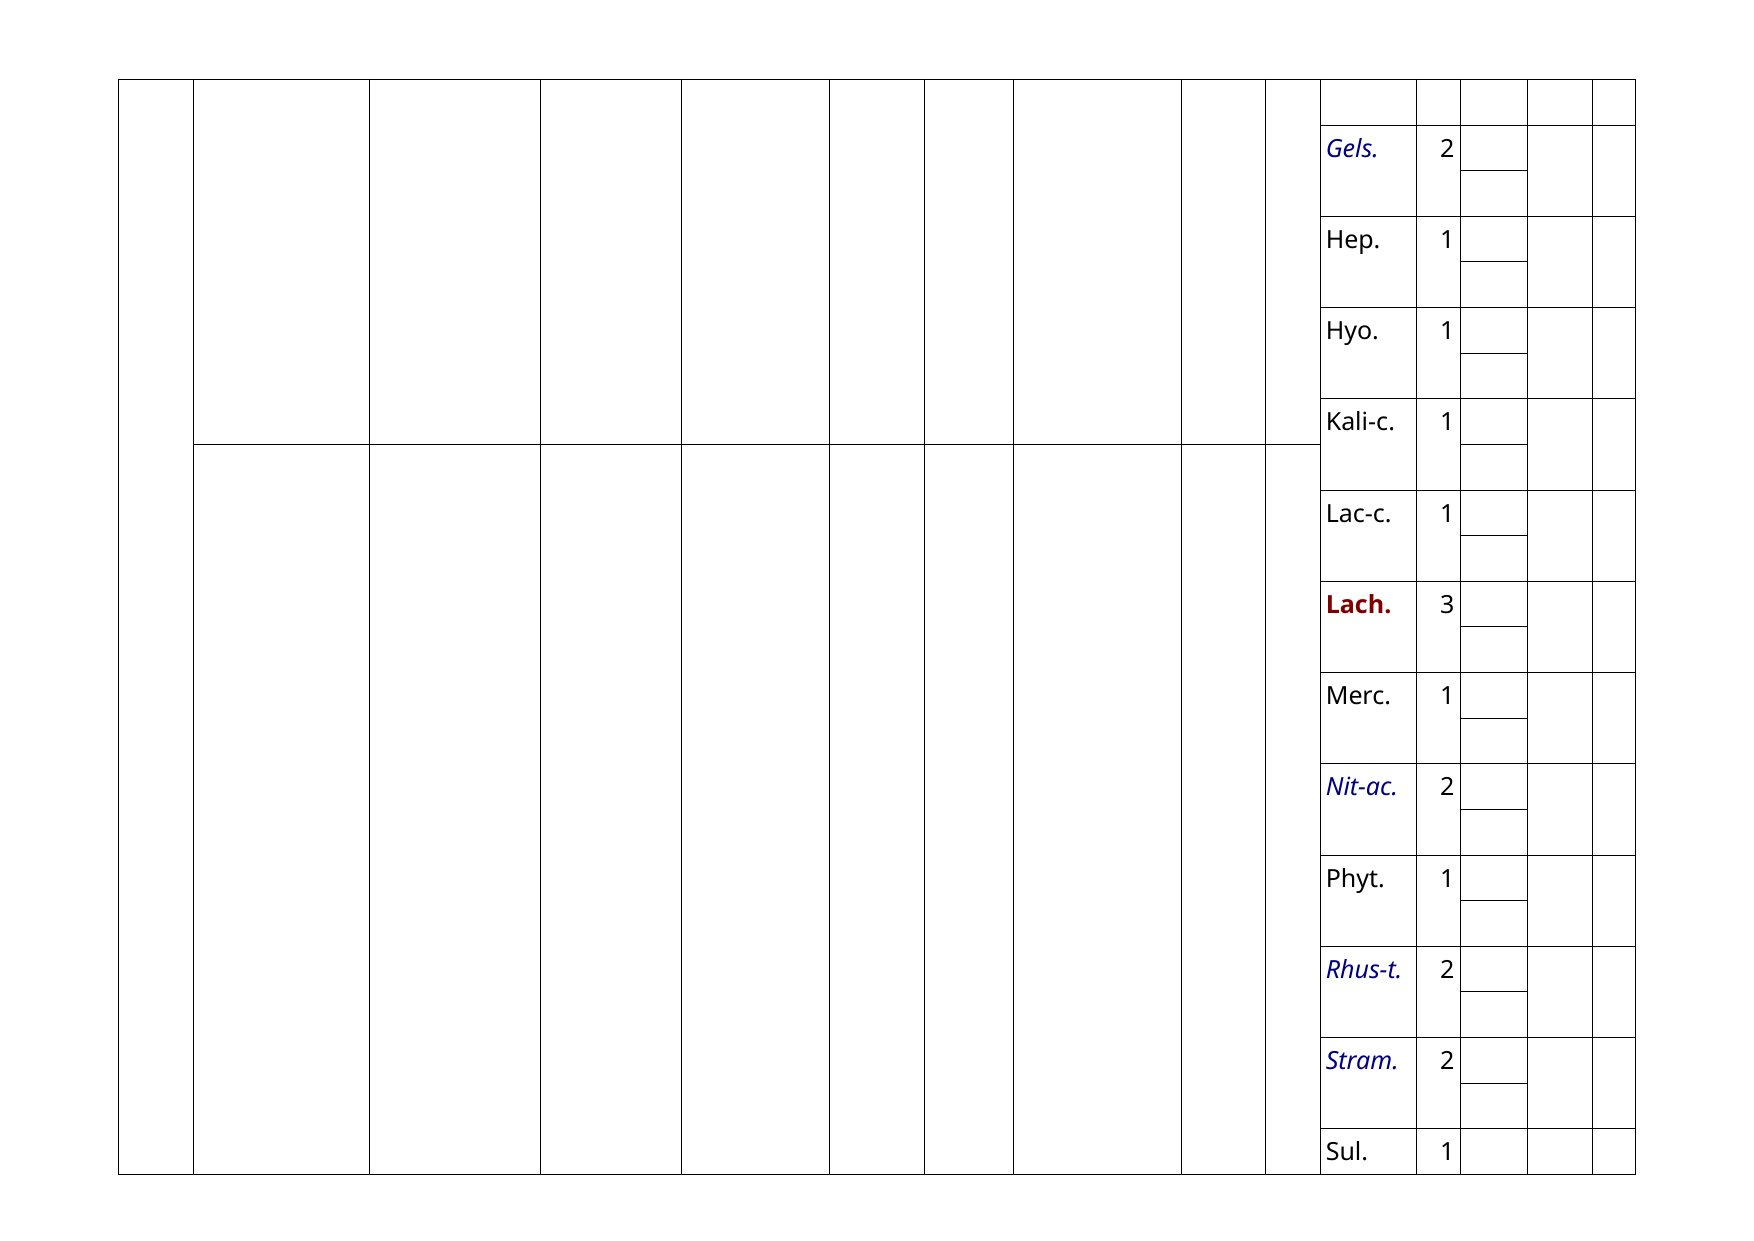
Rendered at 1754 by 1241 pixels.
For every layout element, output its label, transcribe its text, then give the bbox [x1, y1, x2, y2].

table_cell Gels. [1321, 126, 1416, 216]
table_cell [1461, 582, 1527, 626]
table_cell [1528, 80, 1592, 124]
table_cell [1461, 354, 1527, 398]
table_cell Lach. [1321, 582, 1416, 672]
table_cell [1461, 445, 1527, 489]
table_cell [925, 445, 1013, 1174]
table_cell [1528, 308, 1592, 398]
table_cell Lac-c. [1321, 491, 1416, 581]
table_cell [119, 80, 193, 1174]
table_cell 1 [1417, 856, 1460, 946]
table_cell [1593, 673, 1635, 763]
table_cell 2 [1417, 764, 1460, 854]
table_cell Kali-c. [1321, 399, 1416, 489]
table_cell [1182, 445, 1265, 1174]
table_cell [1593, 856, 1635, 946]
table_cell [1461, 856, 1527, 900]
table_cell [1182, 80, 1265, 444]
table_cell [194, 80, 369, 444]
table_cell [1593, 1038, 1635, 1128]
table_cell [1461, 673, 1527, 718]
table_cell 1 [1417, 399, 1460, 489]
table_cell [194, 445, 369, 1174]
table_cell [1461, 308, 1527, 353]
table_cell [830, 80, 924, 444]
table_cell [682, 445, 829, 1174]
table_cell 1 [1417, 1129, 1460, 1174]
table_cell Hyo. [1321, 308, 1416, 398]
table_cell 1 [1417, 217, 1460, 307]
table_cell [1461, 126, 1527, 170]
table_cell [370, 445, 540, 1174]
table_cell [1461, 947, 1527, 991]
table_cell [1014, 80, 1181, 444]
table_cell 1 [1417, 308, 1460, 398]
table_cell [1266, 80, 1320, 444]
table_cell [1593, 217, 1635, 307]
table_cell [925, 80, 1013, 444]
table_cell [1528, 126, 1592, 216]
table_cell Nit-ac. [1321, 764, 1416, 854]
table_cell [1266, 445, 1320, 1174]
table_cell [1461, 80, 1527, 124]
table_cell [1593, 491, 1635, 581]
table_cell [1593, 399, 1635, 489]
table_cell [1461, 764, 1527, 809]
table_cell [1593, 126, 1635, 216]
table_cell [1461, 491, 1527, 535]
table_cell [1461, 901, 1527, 946]
table_cell [1417, 80, 1460, 124]
table_cell Merc. [1321, 673, 1416, 763]
table_cell [541, 445, 681, 1174]
table_cell [1593, 80, 1635, 124]
table_cell [1461, 1038, 1527, 1083]
table_cell Phyt. [1321, 856, 1416, 946]
table_cell Rhus-t. [1321, 947, 1416, 1037]
table_cell [1528, 582, 1592, 672]
table_cell 1 [1417, 673, 1460, 763]
table_cell [1461, 1084, 1527, 1128]
table_cell [1528, 1038, 1592, 1128]
table_cell [1528, 1129, 1592, 1174]
table_cell [1014, 445, 1181, 1174]
table_cell 3 [1417, 582, 1460, 672]
table_cell Sul. [1321, 1129, 1416, 1174]
table_cell [1528, 764, 1592, 854]
table_cell 2 [1417, 126, 1460, 216]
table_cell [1593, 764, 1635, 854]
table_cell 2 [1417, 1038, 1460, 1128]
table_cell [1461, 536, 1527, 581]
table_cell [1593, 582, 1635, 672]
table_cell [1528, 673, 1592, 763]
table_cell [1593, 947, 1635, 1037]
table_cell [1528, 947, 1592, 1037]
table_cell [682, 80, 829, 444]
table_cell [1461, 217, 1527, 261]
table_cell [1461, 627, 1527, 672]
table_cell Hep. [1321, 217, 1416, 307]
table_cell [1461, 399, 1527, 444]
table_cell [1593, 308, 1635, 398]
table_cell [1461, 1129, 1527, 1174]
table_cell [830, 445, 924, 1174]
table_cell 2 [1417, 947, 1460, 1037]
table_cell [1461, 171, 1527, 216]
table_cell 1 [1417, 491, 1460, 581]
table_cell [370, 80, 540, 444]
table_cell [1321, 80, 1416, 124]
table_cell [1528, 491, 1592, 581]
table_cell [541, 80, 681, 444]
table_cell [1461, 810, 1527, 854]
table_cell [1528, 399, 1592, 489]
table_cell [1528, 856, 1592, 946]
table_cell [1528, 217, 1592, 307]
table_cell [1461, 992, 1527, 1037]
table_cell Stram. [1321, 1038, 1416, 1128]
table_cell [1461, 262, 1527, 307]
table_cell [1593, 1129, 1635, 1174]
table_cell [1461, 719, 1527, 763]
